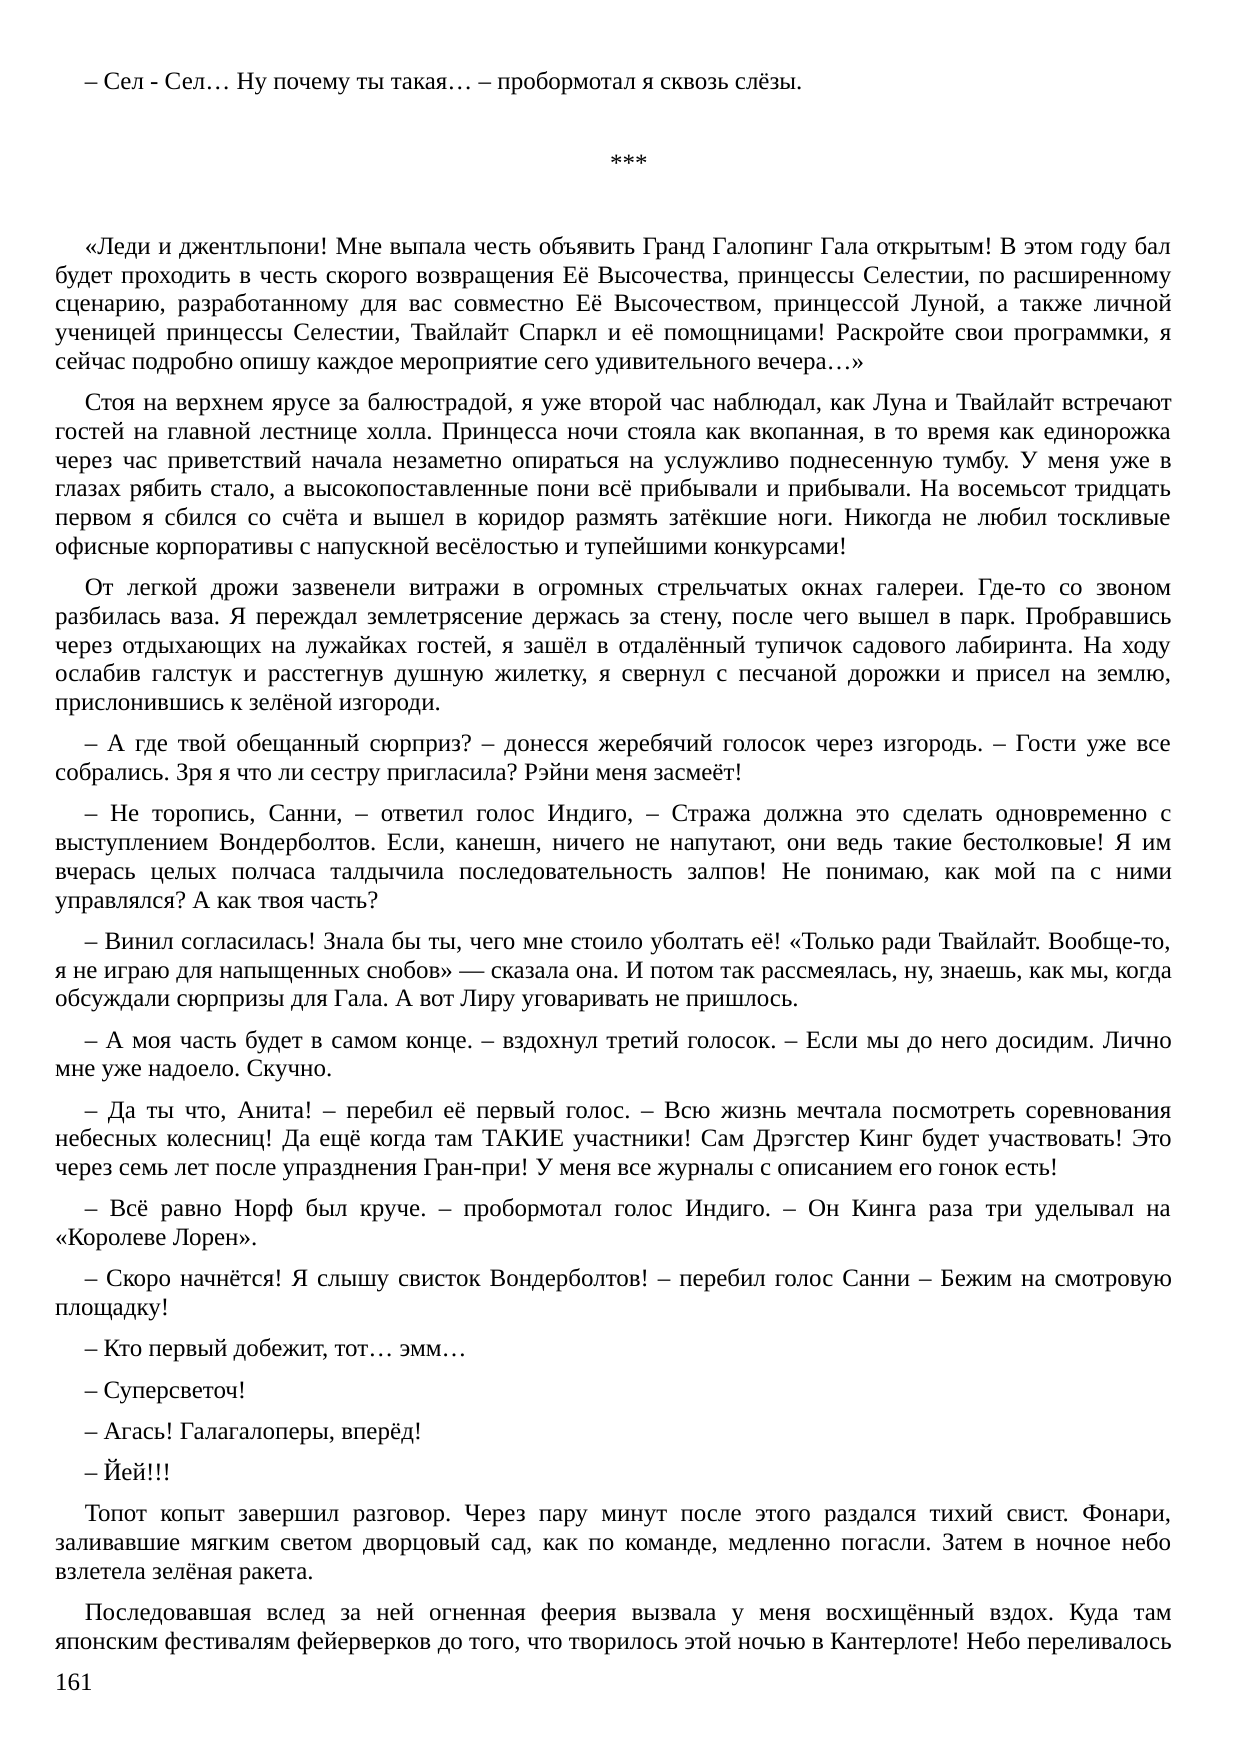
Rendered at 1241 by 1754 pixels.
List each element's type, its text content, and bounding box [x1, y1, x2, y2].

text – А моя часть будет в самом конце. – вздохнул третий голосок. – Если мы до него досидим. Лично мне уже надоело. Скучно. [55, 1025, 1173, 1082]
text – Да ты что, Анита! – перебил её первый голос. – Всю жизнь мечтала посмотреть соревнования небесных колесниц! Да ещё когда там ТАКИЕ участники! Сам Дрэгстер Кинг будет участвовать! Это через семь лет после упразднения Гран-при! У меня все журналы с описанием его гонок есть! [55, 1095, 1173, 1181]
text Стоя на верхнем ярусе за балюстрадой, я уже второй час наблюдал, как Луна и Твайлайт встречают гостей на главной лестнице холла. Принцесса ночи стояла как вкопанная, в то время как единорожка через час приветствий начала незаметно опираться на услужливо поднесенную тумбу. У меня уже в глазах рябить стало, а высокопоставленные пони всё прибывали и прибывали. На восемьсот тридцать первом я сбился со счёта и вышел в коридор размять затёкшие ноги. Никогда не любил тоскливые офисные корпоративы с напускной весёлостью и тупейшими конкурсами! [55, 387, 1173, 560]
text Топот копыт завершил разговор. Через пару минут после этого раздался тихий свист. Фонари, заливавшие мягким светом дворцовый сад, как по команде, медленно погасли. Затем в ночное небо взлетела зелёная ракета. [55, 1498, 1173, 1585]
text – Кто первый добежит, тот… эмм… [55, 1333, 1173, 1362]
text – Винил согласилась! Знала бы ты, чего мне стоило уболтать её! «Только ради Твайлайт. Вообще-то, я не играю для напыщенных снобов» — сказала она. И потом так рассмеялась, ну, знаешь, как мы, когда обсуждали сюрпризы для Гала. А вот Лиру уговаривать не пришлось. [55, 926, 1173, 1012]
text *** [55, 148, 1173, 177]
text – Сел - Сел… Ну почему ты такая… – пробормотал я сквозь слёзы. [55, 66, 1173, 95]
text – Скоро начнётся! Я слышу свисток Вондерболтов! – перебил голос Санни – Бежим на смотровую площадку! [55, 1263, 1173, 1321]
text – Всё равно Норф был круче. – пробормотал голос Индиго. – Он Кинга раза три уделывал на «Королеве Лорен». [55, 1193, 1173, 1251]
text Последовавшая вслед за ней огненная феерия вызвала у меня восхищённый вздох. Куда там японским фестивалям фейерверков до того, что творилось этой ночью в Кантерлоте! Небо переливалось [55, 1597, 1173, 1655]
text – Не торопись, Санни, – ответил голос Индиго, – Стража должна это сделать одновременно с выступлением Вондерболтов. Если, канешн, ничего не напутают, они ведь такие бестолковые! Я им вчерась целых полчаса талдычила последовательность залпов! Не понимаю, как мой па с ними управлялся? А как твоя часть? [55, 798, 1173, 913]
text «Леди и джентльпони! Мне выпала честь объявить Гранд Галопинг Гала открытым! В этом году бал будет проходить в честь скорого возвращения Её Высочества, принцессы Селестии, по расширенному сценарию, разработанному для вас совместно Её Высочеством, принцессой Луной, а также личной ученицей принцессы Селестии, Твайлайт Спаркл и её помощницами! Раскройте свои программки, я сейчас подробно опишу каждое мероприятие сего удивительного вечера…» [55, 231, 1173, 375]
text – Йей!!! [55, 1457, 1173, 1486]
text От легкой дрожи зазвенели витражи в огромных стрельчатых окнах галереи. Где-то со звоном разбилась ваза. Я переждал землетрясение держась за стену, после чего вышел в парк. Пробравшись через отдыхающих на лужайках гостей, я зашёл в отдалённый тупичок садового лабиринта. На ходу ослабив галстук и расстегнув душную жилетку, я свернул с песчаной дорожки и присел на землю, прислонившись к зелёной изгороди. [55, 572, 1173, 716]
text – Суперсветоч! [55, 1375, 1173, 1403]
text – Агась! Галагалоперы, вперёд! [55, 1416, 1173, 1445]
text – А где твой обещанный сюрприз? – донесся жеребячий голосок через изгородь. – Гости уже все собрались. Зря я что ли сестру пригласила? Рэйни меня засмеёт! [55, 728, 1173, 786]
